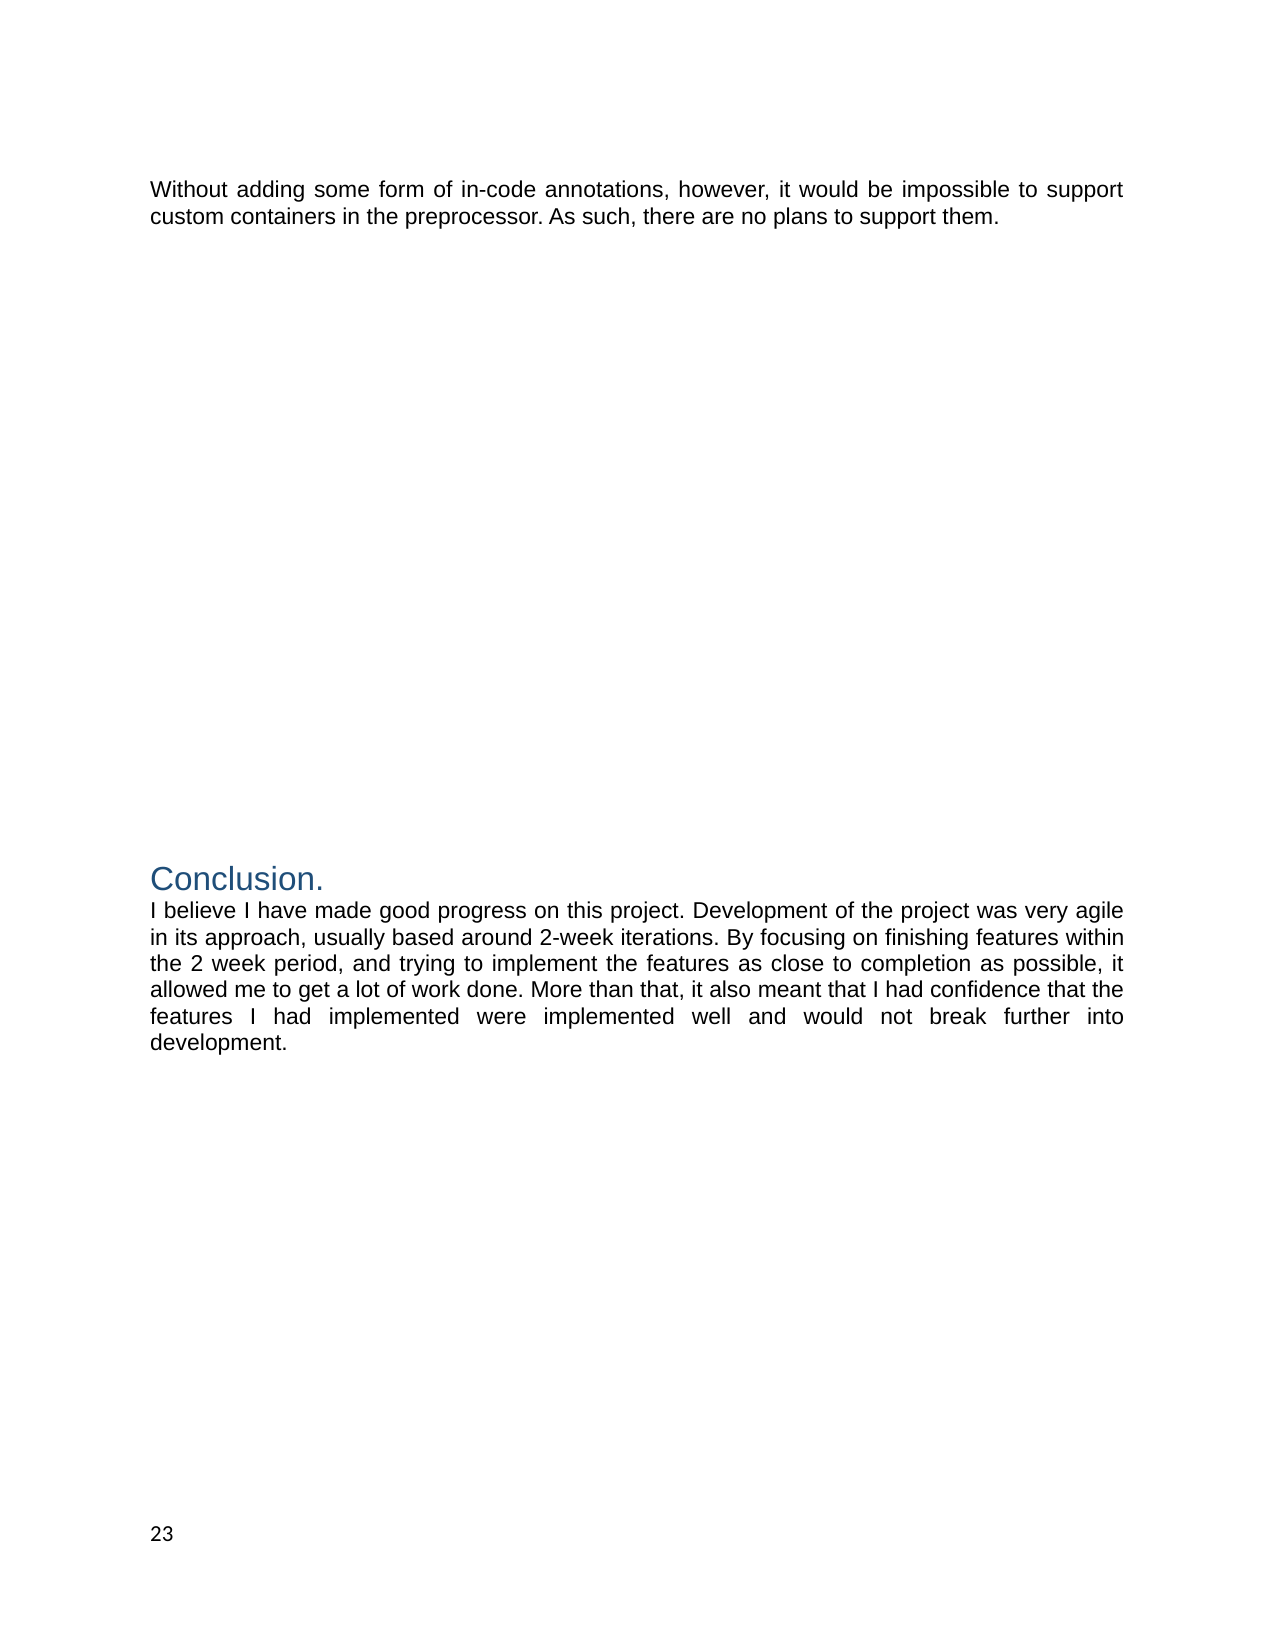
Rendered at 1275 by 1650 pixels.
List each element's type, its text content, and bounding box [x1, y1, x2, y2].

subtitle Conclusion. [150, 859, 1125, 897]
text Without adding some form of in-code annotations, however, it would be impossible to support custom containers in the preprocessor. As such, there are no plans to support them. [150, 176, 1125, 229]
text I believe I have made good progress on this project. Development of the project was very agile in its approach, usually based around 2-week iterations. By focusing on finishing features within the 2 week period, and trying to implement the features as close to completion as possible, it allowed me to get a lot of work done. More than that, it also meant that I had confidence that the features I had implemented were implemented well and would not break further into development. [150, 897, 1125, 1055]
